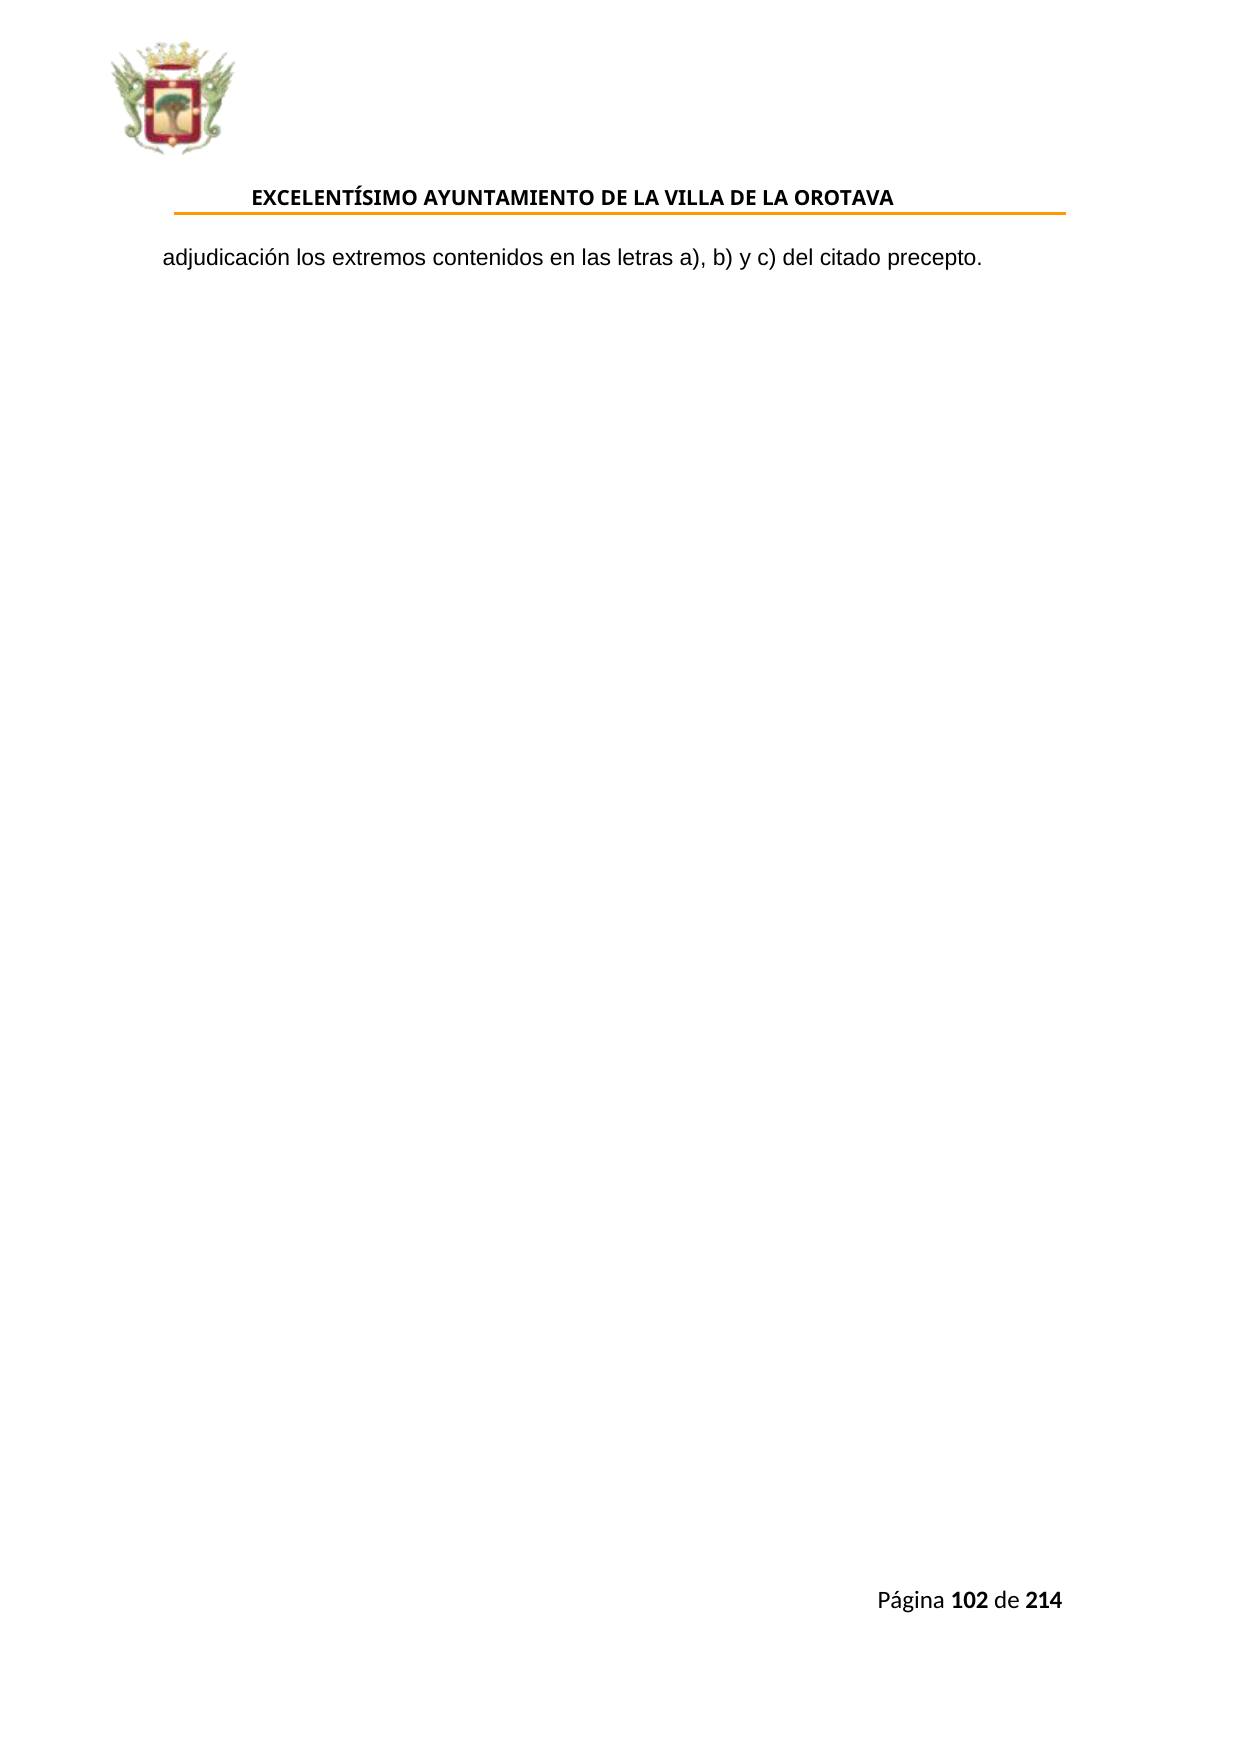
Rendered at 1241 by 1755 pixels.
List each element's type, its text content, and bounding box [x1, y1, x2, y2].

text adjudicación los extremos contenidos en las letras a), b) y c) del citado precepto. [162, 244, 1064, 270]
